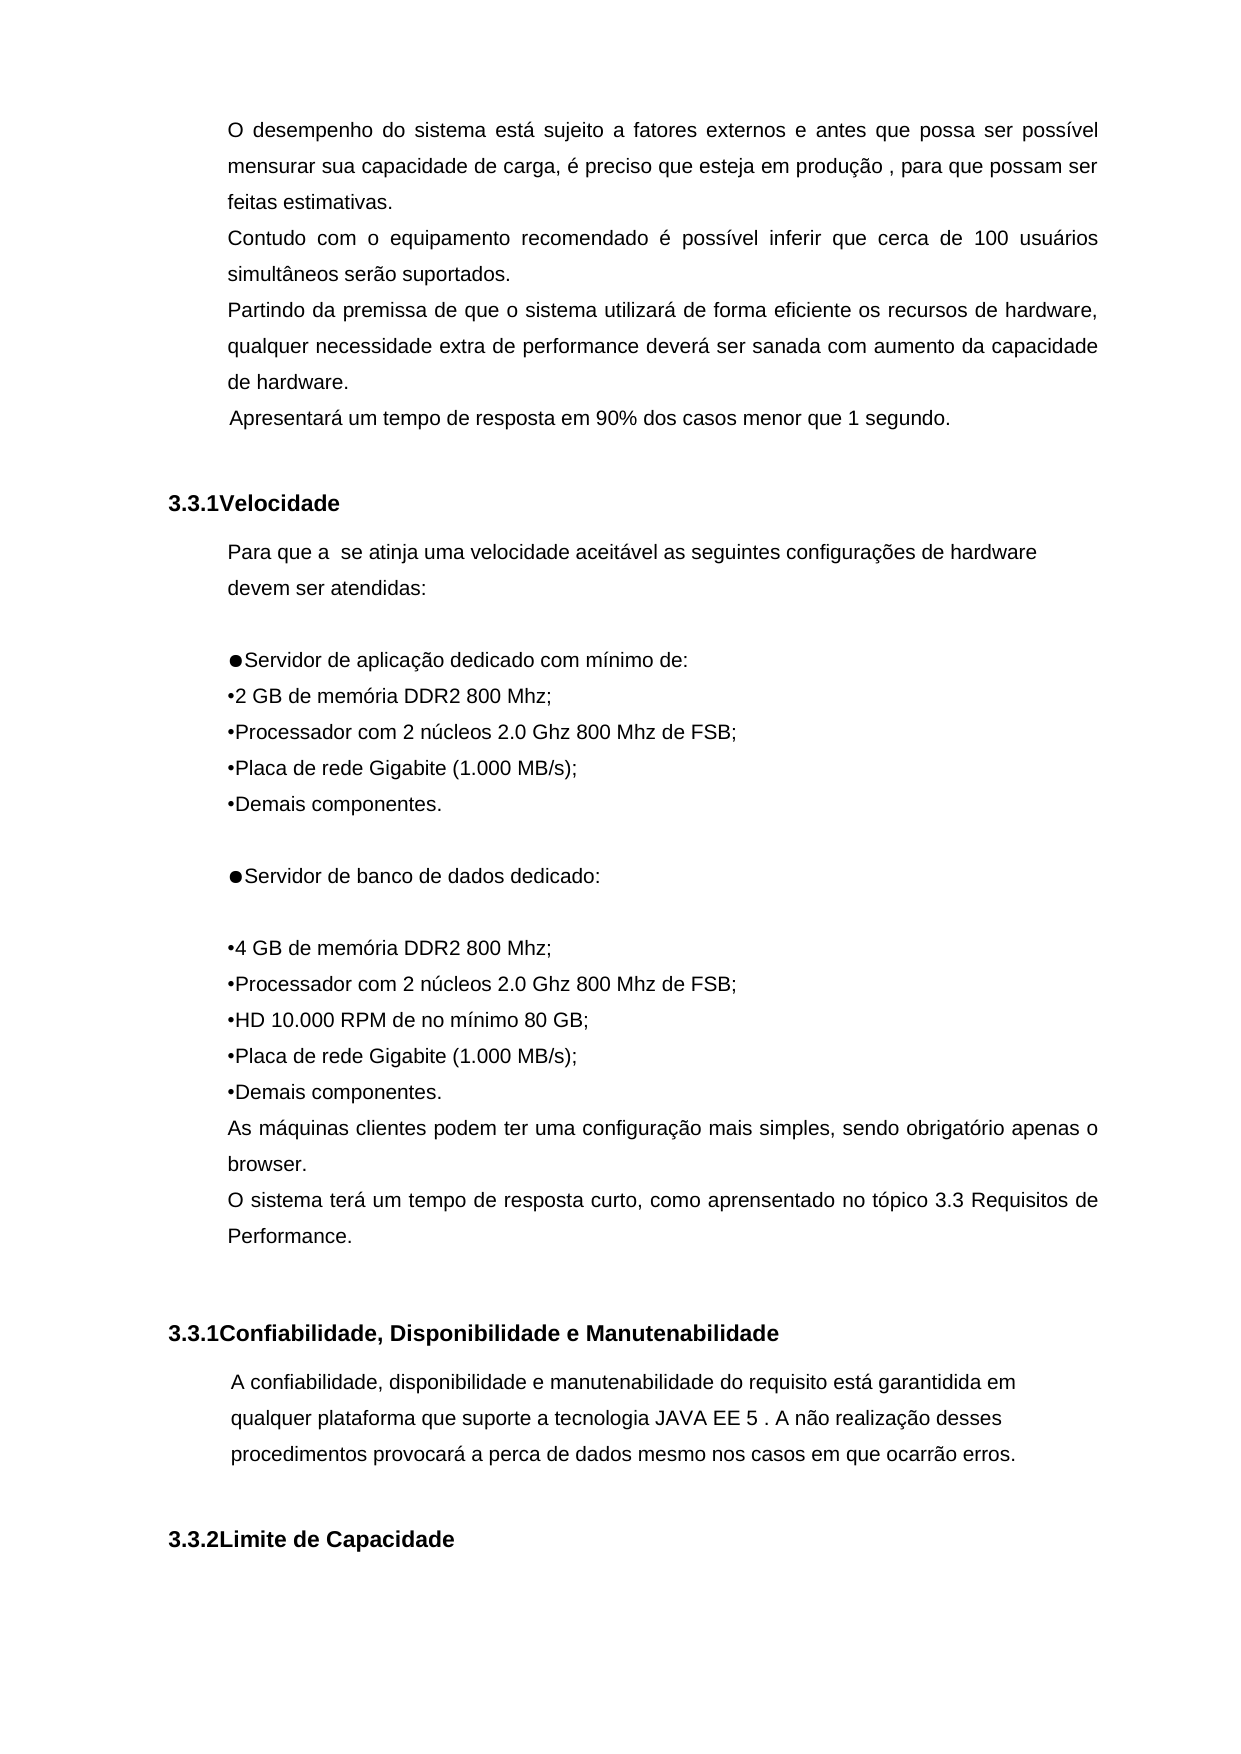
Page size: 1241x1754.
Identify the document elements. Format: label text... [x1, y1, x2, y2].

list 4 GB de memória DDR2 800 Mhz; [227, 936, 1100, 960]
list Demais componentes. [227, 792, 1100, 816]
list Placa de rede Gigabite (1.000 MB/s); [227, 1044, 1100, 1068]
text As máquinas clientes podem ter uma configuração mais simples, sendo obrigatório apenas o browser. [227, 1116, 1100, 1176]
text Partindo da premissa de que o sistema utilizará de forma eficiente os recursos de hardware, qualquer necessidade extra de performance deverá ser sanada com aumento da capacidade de hardware. [227, 298, 1100, 394]
text A confiabilidade, disponibilidade e manutenabilidade do requisito está garantidida em qualquer plataforma que suporte a tecnologia JAVA EE 5 . A não realização desses procedimentos provocará a perca de dados mesmo nos casos em que ocarrão erros. [231, 1370, 1100, 1466]
subtitle Velocidade [168, 489, 1100, 516]
list 2 GB de memória DDR2 800 Mhz; [227, 684, 1100, 708]
list Placa de rede Gigabite (1.000 MB/s); [227, 756, 1100, 780]
subtitle Confiabilidade, Disponibilidade e Manutenabilidade [168, 1319, 1100, 1346]
list Servidor de banco de dados dedicado: [227, 864, 1100, 888]
list Servidor de aplicação dedicado com mínimo de: [227, 648, 1100, 672]
subtitle Limite de Capacidade [168, 1526, 1100, 1552]
list Processador com 2 núcleos 2.0 Ghz 800 Mhz de FSB; [227, 720, 1100, 744]
list Processador com 2 núcleos 2.0 Ghz 800 Mhz de FSB; [227, 972, 1100, 996]
list HD 10.000 RPM de no mínimo 80 GB; [227, 1008, 1100, 1032]
list Demais componentes. [227, 1080, 1100, 1104]
text O desempenho do sistema está sujeito a fatores externos e antes que possa ser possível mensurar sua capacidade de carga, é preciso que esteja em produção , para que possam ser feitas estimativas. [227, 118, 1100, 214]
text Para que a se atinja uma velocidade aceitável as seguintes configurações de hardware devem ser atendidas: [227, 540, 1100, 600]
text O sistema terá um tempo de resposta curto, como aprensentado no tópico 3.3 Requisitos de Performance. [227, 1188, 1100, 1248]
text Contudo com o equipamento recomendado é possível inferir que cerca de 100 usuários simultâneos serão suportados. [227, 226, 1100, 286]
text Apresentará um tempo de resposta em 90% dos casos menor que 1 segundo. [229, 406, 1100, 429]
